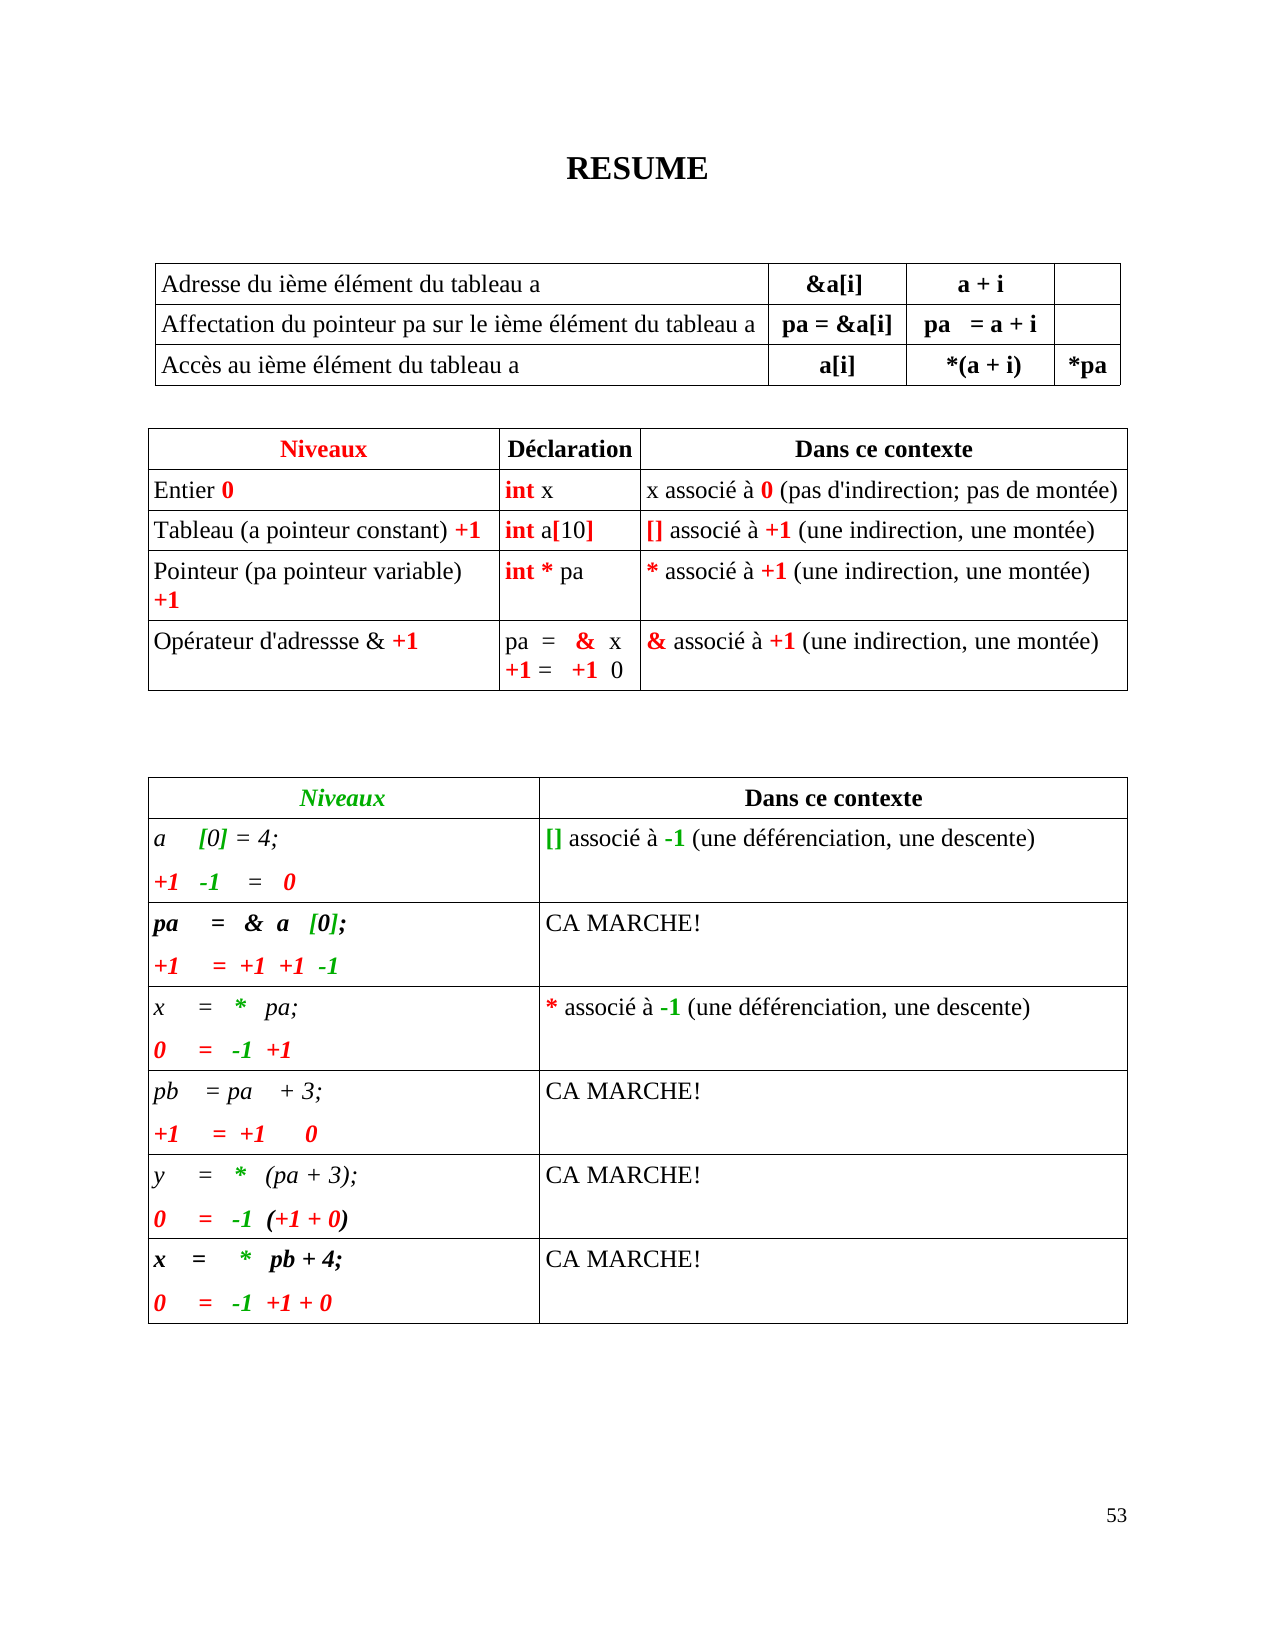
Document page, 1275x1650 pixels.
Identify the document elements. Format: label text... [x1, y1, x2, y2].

table_cell * associé à -1 (une déférenciation, une descente) [540, 987, 1127, 1070]
table_cell pa = &a[i] [769, 305, 906, 344]
table_header &a[i] [769, 264, 906, 303]
table_cell *pa [1055, 345, 1120, 385]
table_header a + i [907, 264, 1054, 303]
table_cell CA MARCHE! [540, 1155, 1127, 1238]
table_cell pb = pa + 3; +1 = +1 0 [149, 1071, 539, 1154]
table_cell pa = & a [0]; +1 = +1 +1 -1 [149, 903, 539, 986]
table_cell Tableau (a pointeur constant) +1 [149, 511, 499, 550]
table_cell & associé à +1 (une indirection, une montée) [641, 621, 1127, 689]
table_header Dans ce contexte [641, 429, 1127, 469]
table_cell CA MARCHE! [540, 903, 1127, 986]
table_header Dans ce contexte [540, 778, 1127, 817]
table_cell y = * (pa + 3); 0 = -1 (+1 + 0) [149, 1155, 539, 1238]
table_cell x associé à 0 (pas d'indirection; pas de montée) [641, 470, 1127, 509]
table_cell pa = a + i [907, 305, 1054, 344]
table_header Niveaux [149, 778, 539, 817]
table_cell int x [500, 470, 640, 509]
table_cell CA MARCHE! [540, 1239, 1127, 1322]
table_cell int a[10] [500, 511, 640, 550]
table_cell CA MARCHE! [540, 1071, 1127, 1154]
table_cell a [0] = 4; +1 -1 = 0 [149, 819, 539, 902]
table_cell pa = & x +1 = +1 0 [500, 621, 640, 689]
table_cell Affectation du pointeur pa sur le ième élément du tableau a [156, 305, 768, 344]
table_cell [] associé à -1 (une déférenciation, une descente) [540, 819, 1127, 902]
table_cell [] associé à +1 (une indirection, une montée) [641, 511, 1127, 550]
table_cell x = * pb + 4; 0 = -1 +1 + 0 [149, 1239, 539, 1322]
table_cell a[i] [769, 345, 906, 385]
table_header Niveaux [149, 429, 499, 469]
table_cell x = * pa; 0 = -1 +1 [149, 987, 539, 1070]
table_cell Accès au ième élément du tableau a [156, 345, 768, 385]
table_cell Opérateur d'adressse & +1 [149, 621, 499, 689]
table_cell * associé à +1 (une indirection, une montée) [641, 551, 1127, 620]
text RESUME [148, 148, 1127, 186]
table_cell *(a + i) [907, 345, 1054, 385]
table_cell int * pa [500, 551, 640, 620]
table_header Adresse du ième élément du tableau a [156, 264, 768, 303]
table_header Déclaration [500, 429, 640, 469]
table_cell Entier 0 [149, 470, 499, 509]
table_cell Pointeur (pa pointeur variable) +1 [149, 551, 499, 620]
table_cell [1055, 305, 1120, 344]
table_header [1055, 264, 1120, 303]
